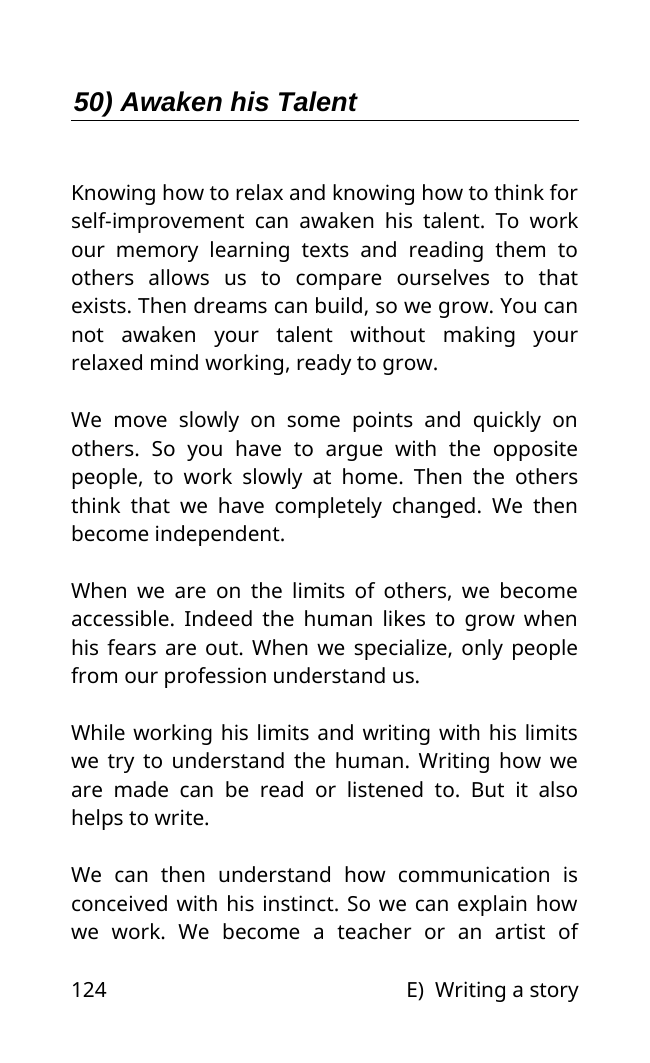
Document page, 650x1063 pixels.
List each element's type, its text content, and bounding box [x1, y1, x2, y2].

text Knowing how to relax and knowing how to think for self-improvement can awaken his talent. To work our memory learning texts and reading them to others allows us to compare ourselves to that exists. Then dreams can build, so we grow. You can not awaken your talent without making your relaxed mind working, ready to grow. [71, 121, 579, 377]
text We can then understand how communication is conceived with his instinct. So we can explain how we work. We become a teacher or an artist of [71, 832, 579, 946]
text While working his limits and writing with his limits we try to understand the human. Writing how we are made can be read or listened to. But it also helps to write. [71, 690, 579, 832]
text When we are on the limits of others, we become accessible. Indeed the human likes to grow when his fears are out. When we specialize, only people from our profession understand us. [71, 548, 579, 690]
subtitle Awaken his Talent [71, 84, 579, 120]
text We move slowly on some points and quickly on others. So you have to argue with the opposite people, to work slowly at home. Then the others think that we have completely changed. We then become independent. [71, 377, 579, 548]
